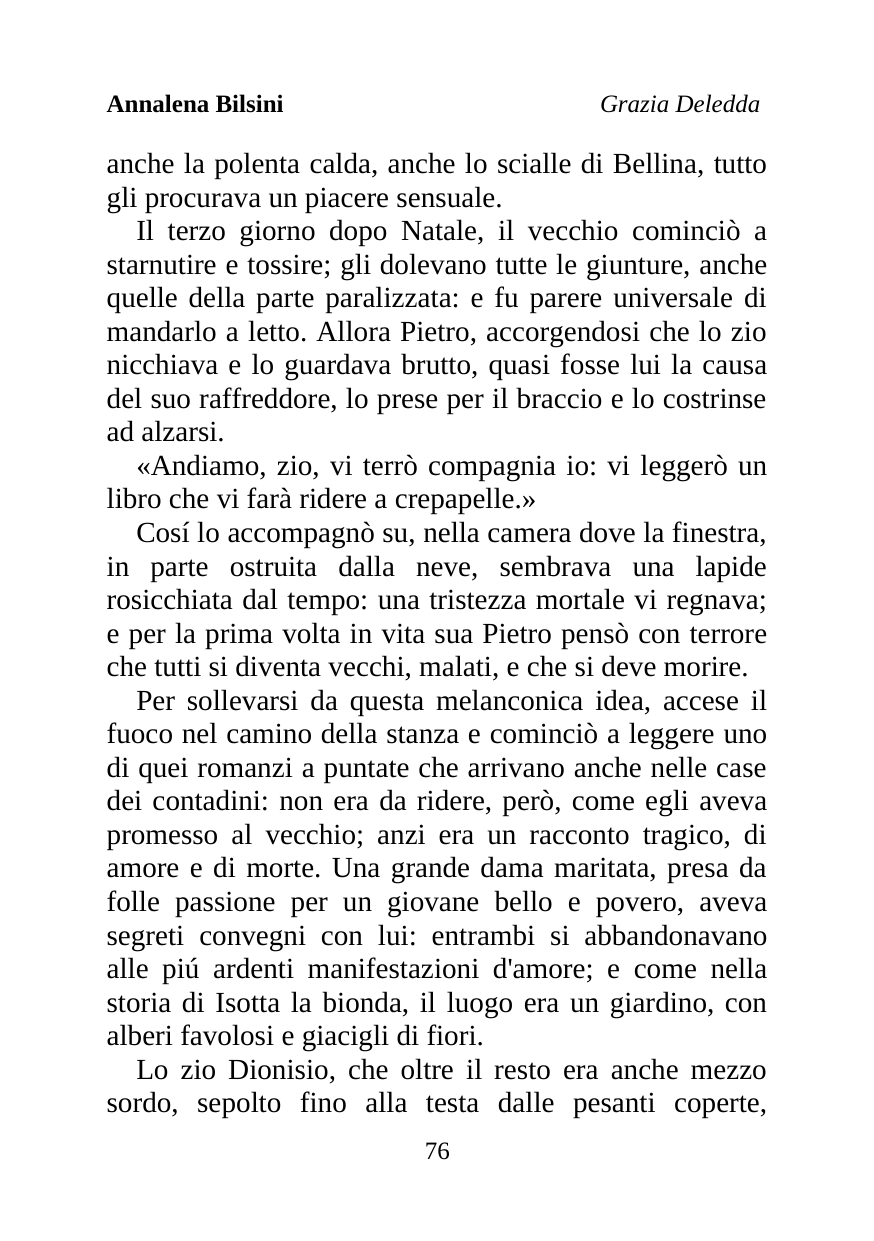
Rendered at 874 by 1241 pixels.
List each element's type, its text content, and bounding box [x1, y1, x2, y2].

text Cosí lo accompagnò su, nella camera dove la finestra, in parte ostruita dalla neve, sembrava una lapide rosicchiata dal tempo: una tristezza mortale vi regnava; e per la prima volta in vita sua Pietro pensò con terrore che tutti si diventa vecchi, malati, e che si deve morire. [106, 515, 768, 683]
text Il terzo giorno dopo Natale, il vecchio cominciò a starnutire e tossire; gli dolevano tutte le giunture, anche quelle della parte paralizzata: e fu parere universale di mandarlo a letto. Allora Pietro, accorgendosi che lo zio nicchiava e lo guardava brutto, quasi fosse lui la causa del suo raffreddore, lo prese per il braccio e lo costrinse ad alzarsi. [106, 213, 768, 448]
text Lo zio Dionisio, che oltre il resto era anche mezzo sordo, sepolto fino alla testa dalle pesanti coperte, [106, 1052, 768, 1119]
text Per sollevarsi da questa melanconica idea, accese il fuoco nel camino della stanza e cominciò a leggere uno di quei romanzi a puntate che arrivano anche nelle case dei contadini: non era da ridere, però, come egli aveva promesso al vecchio; anzi era un racconto tragico, di amore e di morte. Una grande dama maritata, presa da folle passione per un giovane bello e povero, aveva segreti convegni con lui: entrambi si abbandonavano alle piú ardenti manifestazioni d'amore; e come nella storia di Isotta la bionda, il luogo era un giardino, con alberi favolosi e giacigli di fiori. [106, 683, 768, 1052]
text «Andiamo, zio, vi terrò compagnia io: vi leggerò un libro che vi farà ridere a crepapelle.» [106, 448, 768, 515]
text anche la polenta calda, anche lo scialle di Bellina, tutto gli procurava un piacere sensuale. [106, 146, 768, 213]
